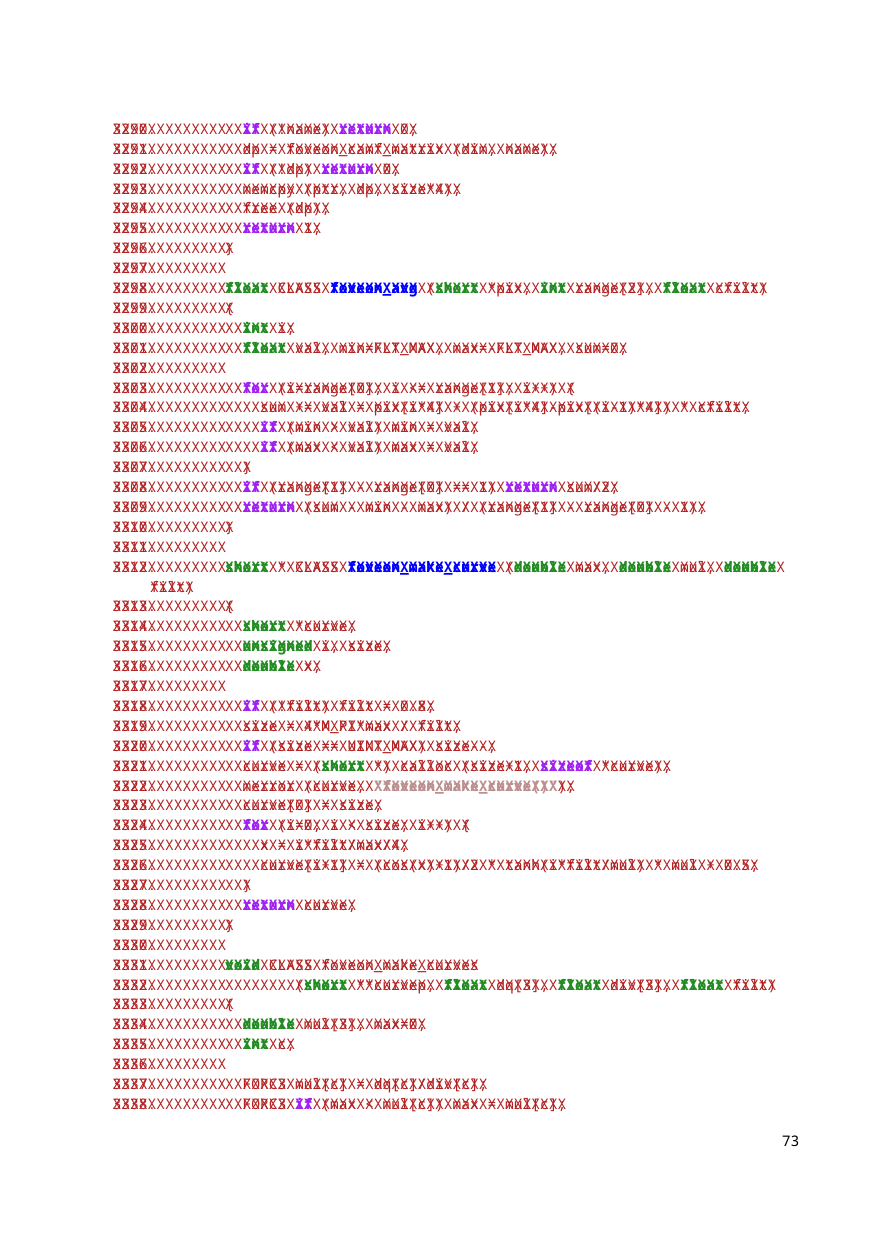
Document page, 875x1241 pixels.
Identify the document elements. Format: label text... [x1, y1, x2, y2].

list } [112, 517, 799, 537]
list return (sum - min - max) / (range[1] - range[0] - 1); [112, 497, 799, 517]
list free (dp); [112, 198, 799, 218]
list curve[0] = size; [112, 795, 799, 815]
list int c; [112, 1034, 799, 1054]
list double x; [112, 656, 799, 676]
list return curve; [112, 895, 799, 914]
list curve[i+1] = (cos(x)+1)/2 * tanh(i*filt/mul) * mul + 0.5; [112, 855, 799, 875]
list unsigned i, size; [112, 636, 799, 656]
list sum += val = pix[i*4] + (pix[i*4]-pix[(i-1)*4]) * cfilt; [112, 397, 799, 417]
list float CLASS foveon_avg (short *pix, int range[2], float cfilt) [112, 278, 799, 298]
list void CLASS foveon_make_curves [112, 954, 799, 974]
list double mul[3], max=0; [112, 1014, 799, 1034]
list dp = foveon_camf_matrix (dim, name); [112, 139, 799, 158]
list { [112, 994, 799, 1014]
list int i; [112, 318, 799, 338]
list merror (curve, "foveon_make_curve()"); [112, 775, 799, 795]
list if (!name) return 0; [112, 119, 799, 139]
list size = 4*M_PI*max / filt; [112, 716, 799, 736]
list if (range[1] - range[0] == 1) return sum/2; [112, 477, 799, 497]
list for (i=0; i < size; i++) { [112, 815, 799, 835]
list { [112, 298, 799, 318]
list } [112, 238, 799, 258]
list } [112, 457, 799, 477]
list curve = (short *) calloc (size+1, sizeof *curve); [112, 755, 799, 775]
list if (min > val) min = val; [112, 417, 799, 437]
list if (max < val) max = val; [112, 437, 799, 457]
list (short **curvep, float dq[3], float div[3], float filt) [112, 974, 799, 994]
list FORC3 mul[c] = dq[c]/div[c]; [112, 1074, 799, 1094]
list if (size == UINT_MAX) size--; [112, 736, 799, 755]
list if (!dp) return 0; [112, 158, 799, 178]
list float val, min=FLT_MAX, max=-FLT_MAX, sum=0; [112, 338, 799, 357]
list short *curve; [112, 616, 799, 636]
list } [112, 875, 799, 895]
list FORC3 if (max < mul[c]) max = mul[c]; [112, 1094, 799, 1113]
list return 1; [112, 218, 799, 238]
list x = i*filt/max/4; [112, 835, 799, 855]
list short * CLASS foveon_make_curve (double max, double mul, double filt) [112, 556, 799, 596]
list } [112, 914, 799, 934]
list memcpy (ptr, dp, size*4); [112, 178, 799, 198]
list for (i=range[0]; i <= range[1]; i++) { [112, 377, 799, 397]
list { [112, 596, 799, 616]
list if (!filt) filt = 0.8; [112, 696, 799, 716]
